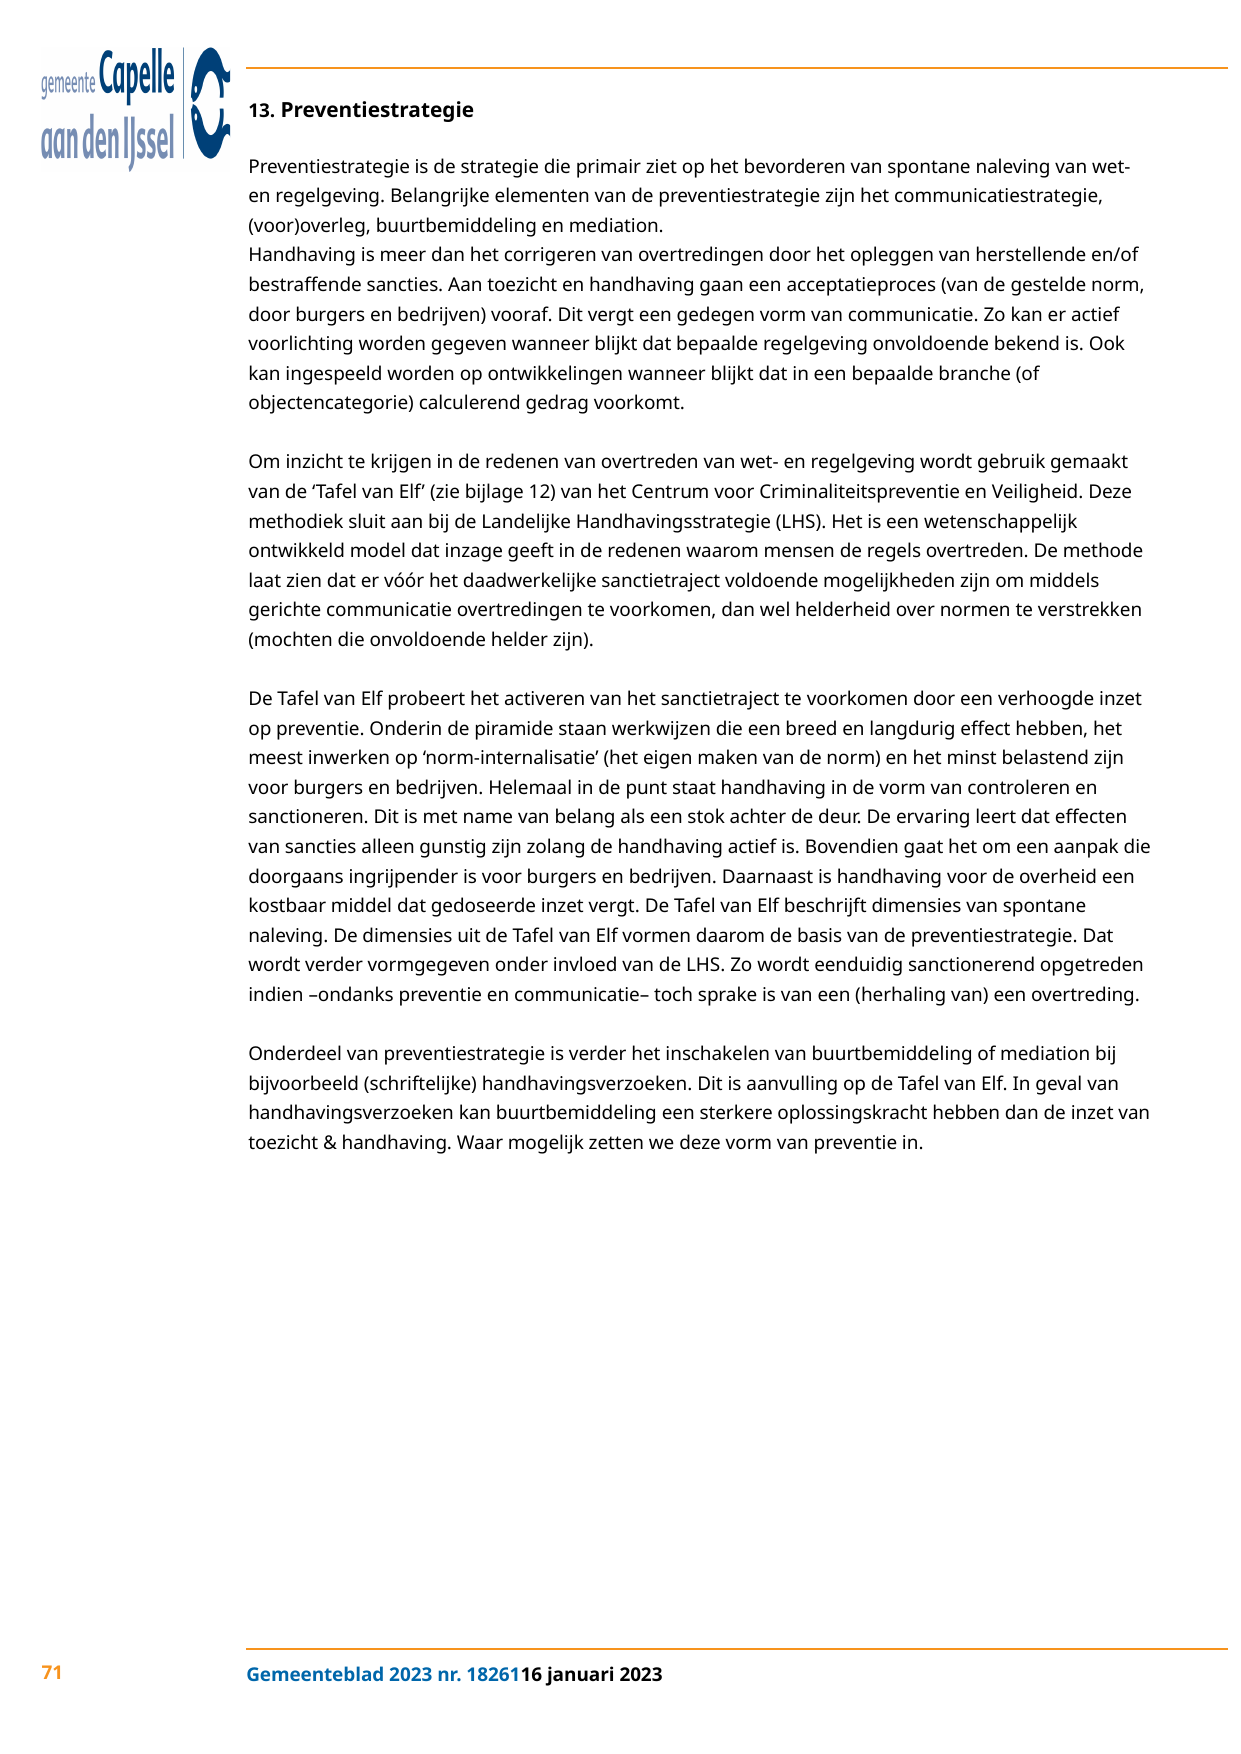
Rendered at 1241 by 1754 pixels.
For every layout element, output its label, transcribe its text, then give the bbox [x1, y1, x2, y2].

text Om inzicht te krijgen in de redenen van overtreden van wet- en regelgeving wordt gebruik gemaakt van de ‘Tafel van Elf’ (zie bijlage 12) van het Centrum voor Criminaliteitspreventie en Veiligheid. Deze methodiek sluit aan bij de Landelijke Handhavingsstrategie (LHS). Het is een wetenschappelijk ontwikkeld model dat inzage geeft in de redenen waarom mensen de regels overtreden. De methode laat zien dat er vóór het daadwerkelijke sanctietraject voldoende mogelijkheden zijn om middels gerichte communicatie overtredingen te voorkomen, dan wel helderheid over normen te verstrekken (mochten die onvoldoende helder zijn). [248, 449, 1152, 652]
picture [41, 47, 231, 172]
text Preventiestrategie is de strategie die primair ziet op het bevorderen van spontane naleving van wet- en regelgeving. Belangrijke elementen van de preventiestrategie zijn het communicatiestrategie, (voor)overleg, buurtbemiddeling en mediation. [248, 153, 1152, 238]
text Onderdeel van preventiestrategie is verder het inschakelen van buurtbemiddeling of mediation bij bijvoorbeeld (schriftelijke) handhavingsverzoeken. Dit is aanvulling op de Tafel van Elf. In geval van handhavingsverzoeken kan buurtbemiddeling een sterkere oplossingskracht hebben dan de inzet van toezicht & handhaving. Waar mogelijk zetten we deze vorm van preventie in. [248, 1040, 1152, 1155]
text Handhaving is meer dan het corrigeren van overtredingen door het opleggen van herstellende en/of bestraffende sancties. Aan toezicht en handhaving gaan een acceptatieproces (van de gestelde norm, door burgers en bedrijven) vooraf. Dit vergt een gedegen vorm van communicatie. Zo kan er actief voorlichting worden gegeven wanneer blijkt dat bepaalde regelgeving onvoldoende bekend is. Ook kan ingespeeld worden op ontwikkelingen wanneer blijkt dat in een bepaalde branche (of objectencategorie) calculerend gedrag voorkomt. [248, 242, 1152, 415]
text 13. Preventiestrategie [248, 95, 1152, 123]
text De Tafel van Elf probeert het activeren van het sanctietraject te voorkomen door een verhoogde inzet op preventie. Onderin de piramide staan werkwijzen die een breed en langdurig effect hebben, het meest inwerken op ‘norm-internalisatie’ (het eigen maken van de norm) en het minst belastend zijn voor burgers en bedrijven. Helemaal in de punt staat handhaving in de vorm van controleren en sanctioneren. Dit is met name van belang als een stok achter de deur. De ervaring leert dat effecten van sancties alleen gunstig zijn zolang de handhaving actief is. Bovendien gaat het om een aanpak die doorgaans ingrijpender is voor burgers en bedrijven. Daarnaast is handhaving voor de overheid een kostbaar middel dat gedoseerde inzet vergt. De Tafel van Elf beschrijft dimensies van spontane naleving. De dimensies uit de Tafel van Elf vormen daarom de basis van de preventiestrategie. Dat wordt verder vormgegeven onder invloed van de LHS. Zo wordt eenduidig sanctionerend opgetreden indien –ondanks preventie en communicatie– toch sprake is van een (herhaling van) een overtreding. [248, 685, 1152, 1007]
